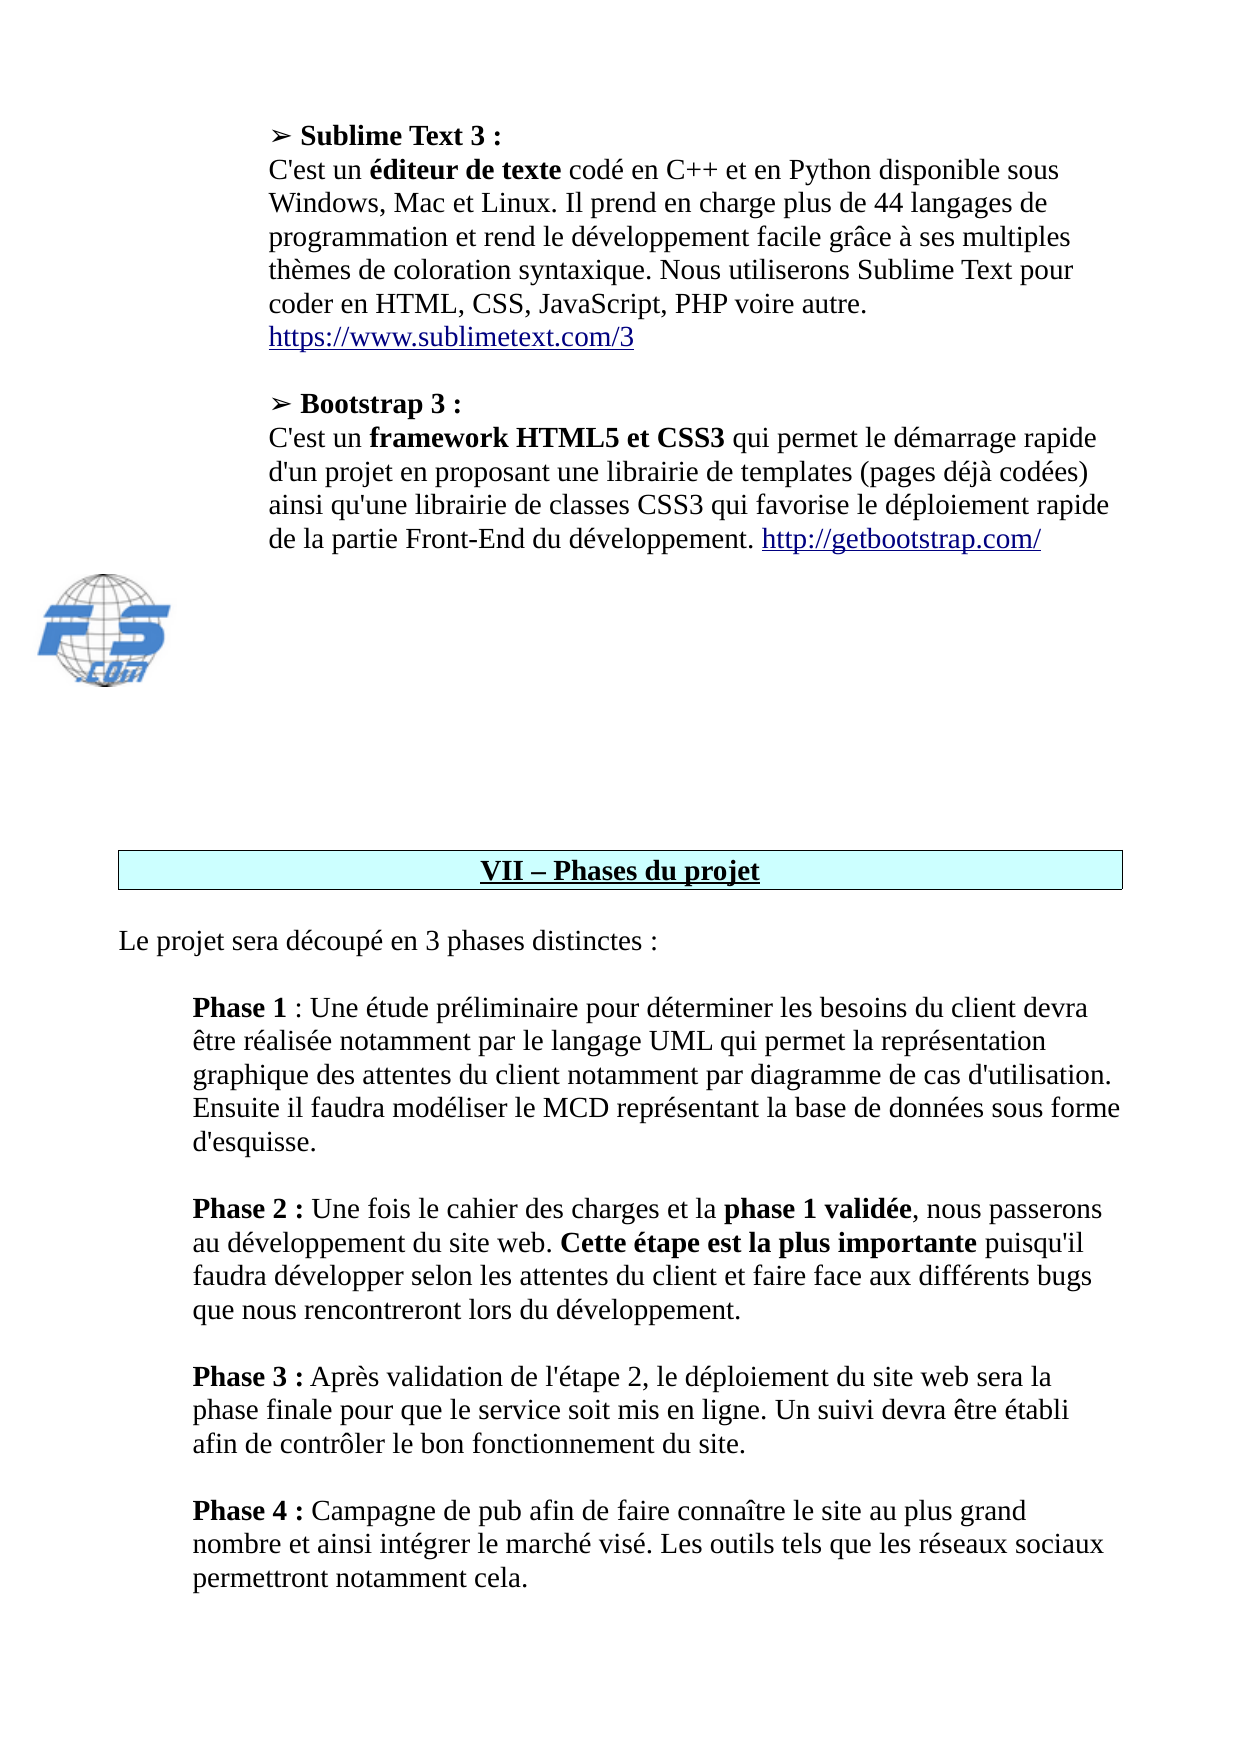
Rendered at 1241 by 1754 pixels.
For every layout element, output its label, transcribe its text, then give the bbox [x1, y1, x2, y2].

text Phase 1 : Une étude préliminaire pour déterminer les besoins du client devra être réalisée notamment par le langage UML qui permet la représentation graphique des attentes du client notamment par diagramme de cas d'utilisation. [118, 990, 1122, 1091]
text VII – Phases du projet [119, 851, 1122, 889]
list C'est un framework HTML5 et CSS3 qui permet le démarrage rapide d'un projet en proposant une librairie de templates (pages déjà codées) ainsi qu'une librairie de classes CSS3 qui favorise le déploiement rapide de la partie Front-End du développement. http://getbootstrap.com/ [231, 420, 1122, 554]
list ➢ Bootstrap 3 : [231, 387, 1122, 420]
list C'est un éditeur de texte codé en C++ et en Python disponible sous Windows, Mac et Linux. Il prend en charge plus de 44 langages de programmation et rend le développement facile grâce à ses multiples thèmes de coloration syntaxique. Nous utiliserons Sublime Text pour coder en HTML, CSS, JavaScript, PHP voire autre. https://www.sublimetext.com/3 [231, 152, 1122, 353]
picture [0, 574, 202, 687]
text Ensuite il faudra modéliser le MCD représentant la base de données sous forme d'esquisse. [118, 1091, 1122, 1158]
text Phase 2 : Une fois le cahier des charges et la phase 1 validée, nous passerons au développement du site web. Cette étape est la plus importante puisqu'il faudra développer selon les attentes du client et faire face aux différents bugs que nous rencontreront lors du développement. [118, 1191, 1122, 1325]
text Le projet sera découpé en 3 phases distinctes : [118, 923, 1122, 956]
list ➢ Sublime Text 3 : [231, 118, 1122, 152]
text Phase 3 : Après validation de l'étape 2, le déploiement du site web sera la phase finale pour que le service soit mis en ligne. Un suivi devra être établi afin de contrôler le bon fonctionnement du site. [118, 1359, 1122, 1459]
text Phase 4 : Campagne de pub afin de faire connaître le site au plus grand nombre et ainsi intégrer le marché visé. Les outils tels que les réseaux sociaux permettront notamment cela. [118, 1493, 1122, 1594]
